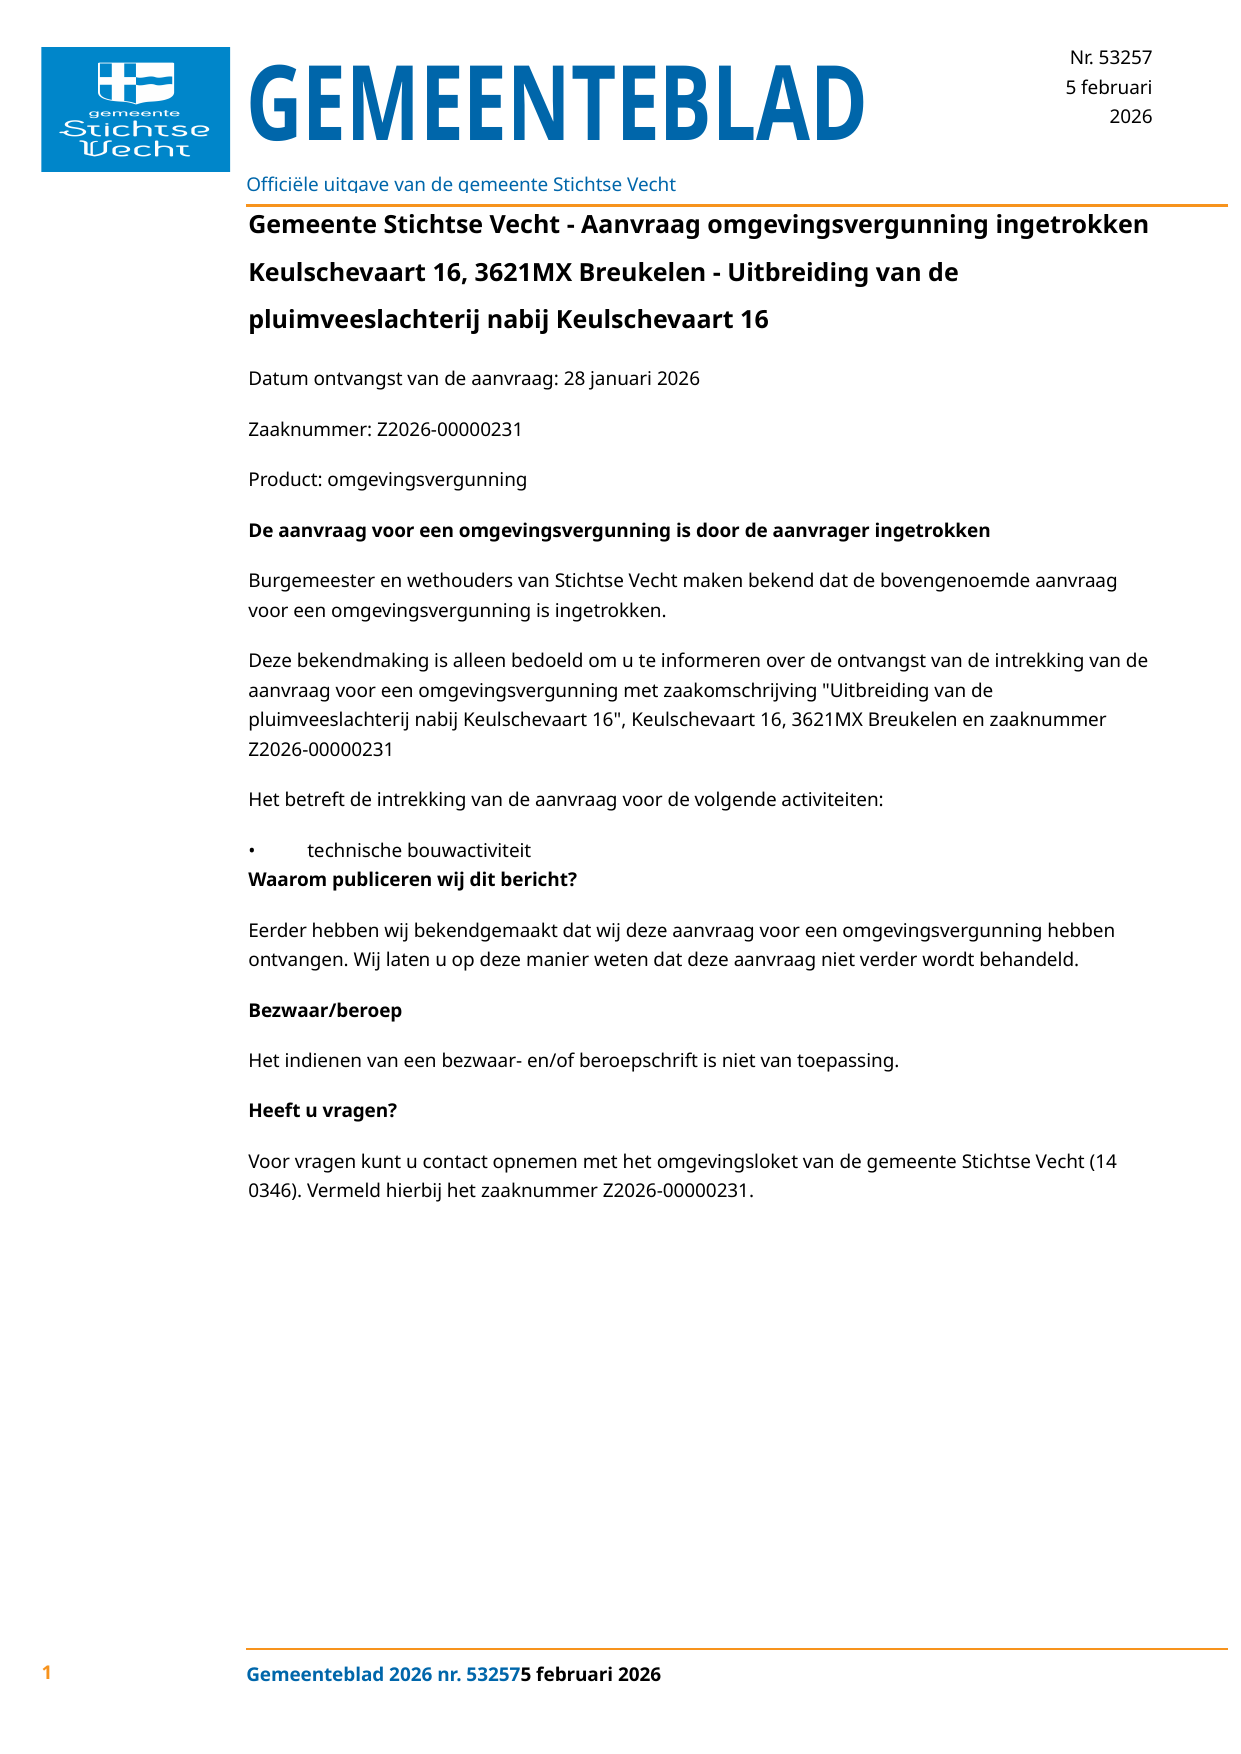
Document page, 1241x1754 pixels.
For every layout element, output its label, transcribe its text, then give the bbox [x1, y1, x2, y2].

text De aanvraag voor een omgevingsvergunning is door de aanvrager ingetrokken [248, 517, 1152, 542]
text Het betreft de intrekking van de aanvraag voor de volgende activiteiten: [248, 786, 1152, 812]
text Deze bekendmaking is alleen bedoeld om u te informeren over de ontvangst van de intrekking van de aanvraag voor een omgevingsvergunning met zaakomschrijving "Uitbreiding van de pluimveeslachterij nabij Keulschevaart 16", Keulschevaart 16, 3621MX Breukelen en zaaknummer Z2026-00000231 [248, 647, 1152, 762]
text Eerder hebben wij bekendgemaakt dat wij deze aanvraag voor een omgevingsvergunning hebben ontvangen. Wij laten u op deze manier weten dat deze aanvraag niet verder wordt behandeld. [248, 917, 1152, 972]
text Bezwaar/beroep [248, 997, 1152, 1022]
picture [137, 63, 174, 103]
text Heeft u vragen? [248, 1098, 1152, 1123]
text Voor vragen kunt u contact opnemen met het omgevingsloket van de gemeente Stichtse Vecht (14 0346). Vermeld hierbij het zaaknummer Z2026-00000231. [248, 1148, 1152, 1203]
picture [99, 63, 135, 101]
text Datum ontvangst van de aanvraag: 28 januari 2026 [248, 366, 1152, 391]
text Gemeente Stichtse Vecht - Aanvraag omgevingsvergunning ingetrokken Keulschevaart 16, 3621MX Breukelen - Uitbreiding van de pluimveeslachterij nabij Keulschevaart 16 [248, 207, 1152, 336]
text Burgemeester en wethouders van Stichtse Vecht maken bekend dat de bovengenoemde aanvraag voor een omgevingsvergunning is ingetrokken. [248, 567, 1152, 622]
text Waarom publiceren wij dit bericht? [248, 866, 1152, 892]
text Zaaknummer: Z2026-00000231 [248, 416, 1152, 442]
list technische bouwactiviteit [248, 837, 1152, 862]
text Product: omgevingsvergunning [248, 466, 1152, 492]
text Het indienen van een bezwaar- en/of beroepschrift is niet van toepassing. [248, 1047, 1152, 1073]
